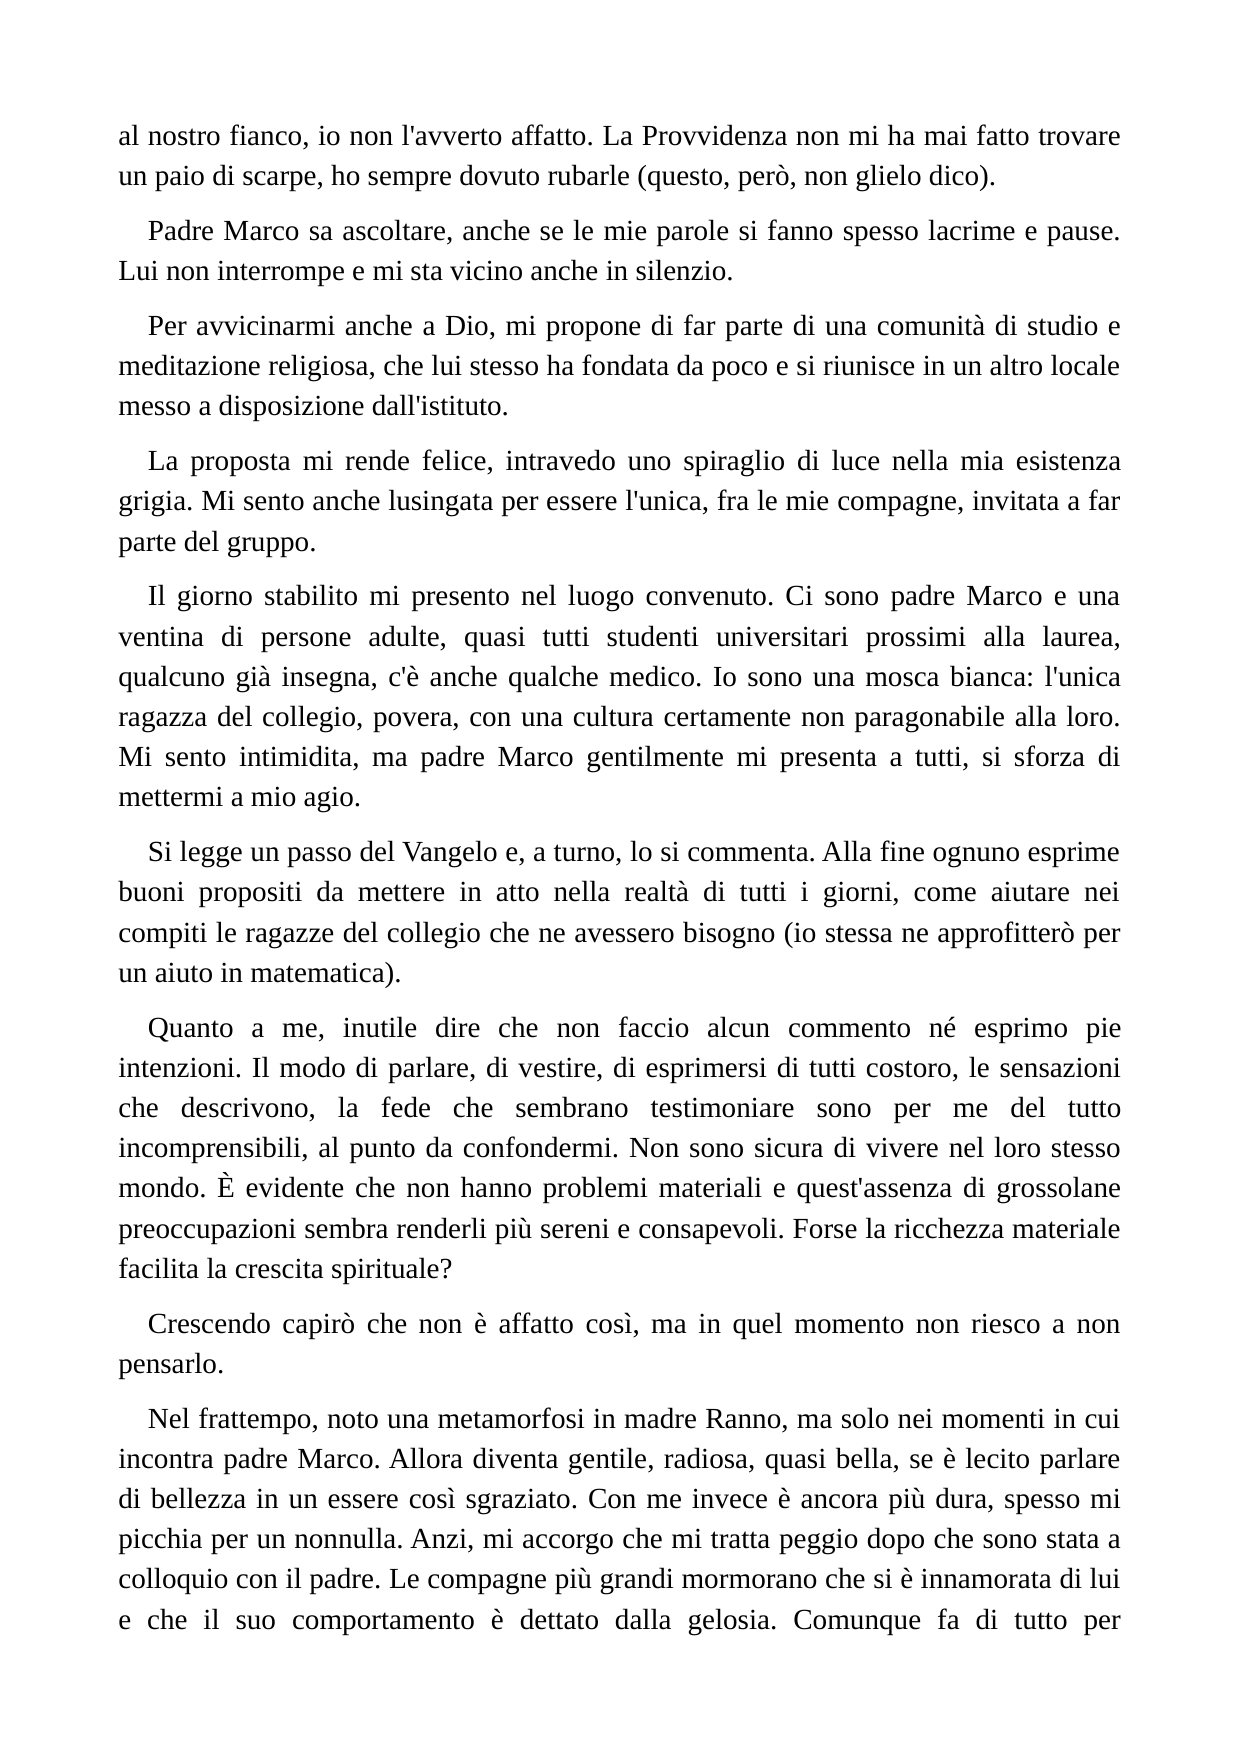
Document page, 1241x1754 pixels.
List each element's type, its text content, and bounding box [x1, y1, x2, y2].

text Per avvicinarmi anche a Dio, mi propone di far parte di una comunità di studio e meditazione religiosa, che lui stesso ha fondata da poco e si riunisce in un altro locale messo a disposizione dall'istituto. [118, 308, 1122, 422]
text Si legge un passo del Vangelo e, a turno, lo si commenta. Alla fine ognuno esprime buoni propositi da mettere in atto nella realtà di tutti i giorni, come aiutare nei compiti le ragazze del collegio che ne avessero bisogno (io stessa ne approfitterò per un aiuto in matematica). [118, 834, 1122, 988]
text Quanto a me, inutile dire che non faccio alcun commento né esprimo pie intenzioni. Il modo di parlare, di vestire, di esprimersi di tutti costoro, le sensazioni che descrivono, la fede che sembrano testimoniare sono per me del tutto incomprensibili, al punto da confondermi. Non sono sicura di vivere nel loro stesso mondo. È evidente che non hanno problemi materiali e quest'assenza di grossolane preoccupazioni sembra renderli più sereni e consapevoli. Forse la ricchezza materiale facilita la crescita spirituale? [118, 1010, 1122, 1284]
text Padre Marco sa ascoltare, anche se le mie parole si fanno spesso lacrime e pause. Lui non interrompe e mi sta vicino anche in silenzio. [118, 213, 1122, 287]
text Il giorno stabilito mi presento nel luogo convenuto. Ci sono padre Marco e una ventina di persone adulte, quasi tutti studenti universitari prossimi alla laurea, qualcuno già insegna, c'è anche qualche medico. Io sono una mosca bianca: l'unica ragazza del collegio, povera, con una cultura certamente non paragonabile alla loro. Mi sento intimidita, ma padre Marco gentilmente mi presenta a tutti, si sforza di mettermi a mio agio. [118, 578, 1122, 813]
text al nostro fianco, io non l'avverto affatto. La Provvidenza non mi ha mai fatto trovare un paio di scarpe, ho sempre dovuto rubarle (questo, però, non glielo dico). [118, 118, 1122, 192]
text Crescendo capirò che non è affatto così, ma in quel momento non riesco a non pensarlo. [118, 1306, 1122, 1379]
text Nel frattempo, noto una metamorfosi in madre Ranno, ma solo nei momenti in cui incontra padre Marco. Allora diventa gentile, radiosa, quasi bella, se è lecito parlare di bellezza in un essere così sgraziato. Con me invece è ancora più dura, spesso mi picchia per un nonnulla. Anzi, mi accorgo che mi tratta peggio dopo che sono stata a colloquio con il padre. Le compagne più grandi mormorano che si è innamorata di lui e che il suo comportamento è dettato dalla gelosia. Comunque fa di tutto per [118, 1401, 1122, 1635]
text La proposta mi rende felice, intravedo uno spiraglio di luce nella mia esistenza grigia. Mi sento anche lusingata per essere l'unica, fra le mie compagne, invitata a far parte del gruppo. [118, 443, 1122, 557]
